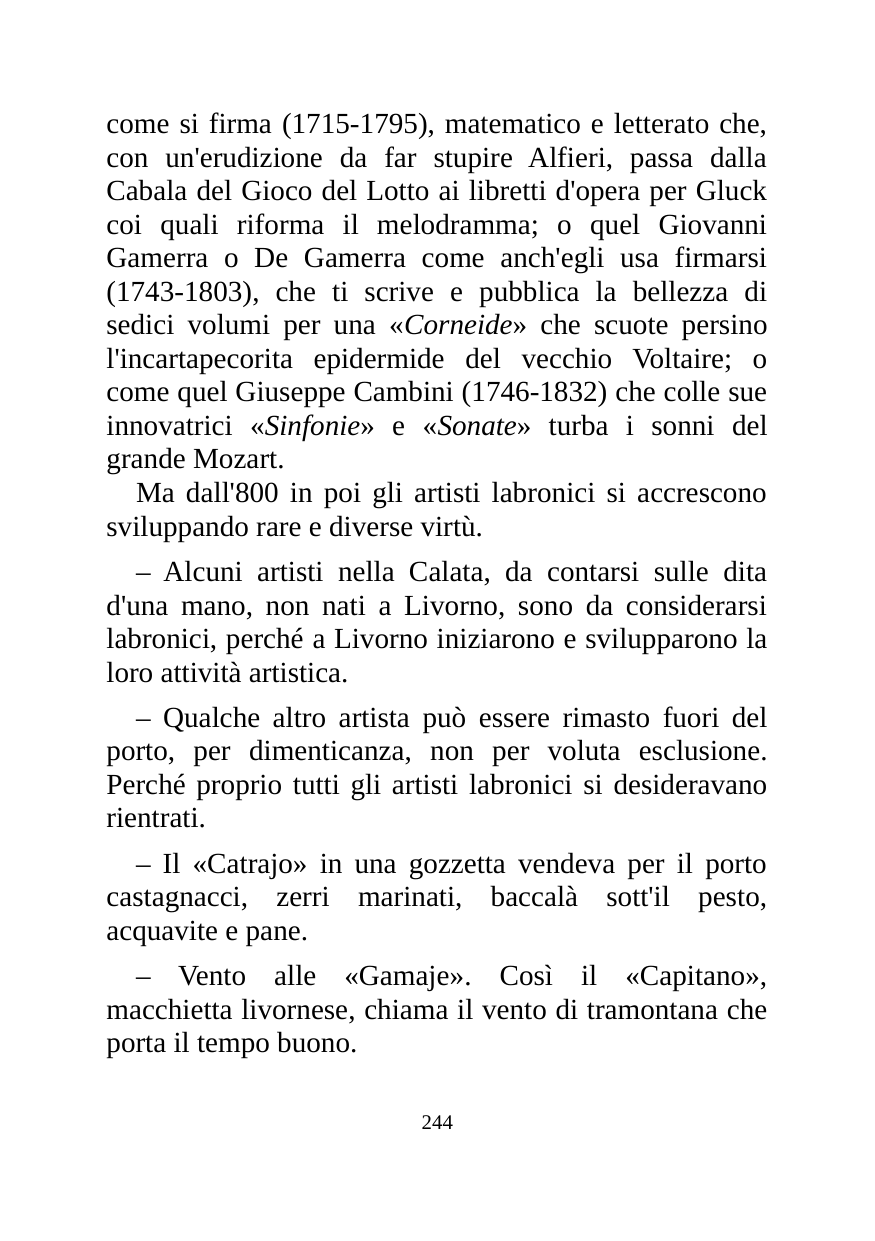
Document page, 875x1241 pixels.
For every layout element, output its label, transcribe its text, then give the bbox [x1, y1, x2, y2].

text Ma dall'800 in poi gli artisti labronici si accrescono sviluppando rare e diverse virtù. [106, 475, 768, 542]
text – Il «Catrajo» in una gozzetta vendeva per il porto castagnacci, zerri marinati, baccalà sott'il pesto, acquavite e pane. [106, 846, 768, 947]
text – Vento alle «Gamaje». Così il «Capitano», macchietta livornese, chiama il vento di tramontana che porta il tempo buono. [106, 958, 768, 1059]
text come si firma (1715-1795), matematico e letterato che, con un'erudizione da far stupire Alfieri, passa dalla Cabala del Gioco del Lotto ai libretti d'opera per Gluck coi quali riforma il melodramma; o quel Giovanni Gamerra o De Gamerra come anch'egli usa firmarsi (1743-1803), che ti scrive e pubblica la bellezza di sedici volumi per una «Corneide» che scuote persino l'incartapecorita epidermide del vecchio Voltaire; o come quel Giuseppe Cambini (1746-1832) che colle sue innovatrici «Sinfonie» e «Sonate» turba i sonni del grande Mozart. [106, 106, 768, 475]
text – Qualche altro artista può essere rimasto fuori del porto, per dimenticanza, non per voluta esclusione. Perché proprio tutti gli artisti labronici si desideravano rientrati. [106, 700, 768, 834]
text – Alcuni artisti nella Calata, da contarsi sulle dita d'una mano, non nati a Livorno, sono da considerarsi labronici, perché a Livorno iniziarono e svilupparono la loro attività artistica. [106, 554, 768, 688]
